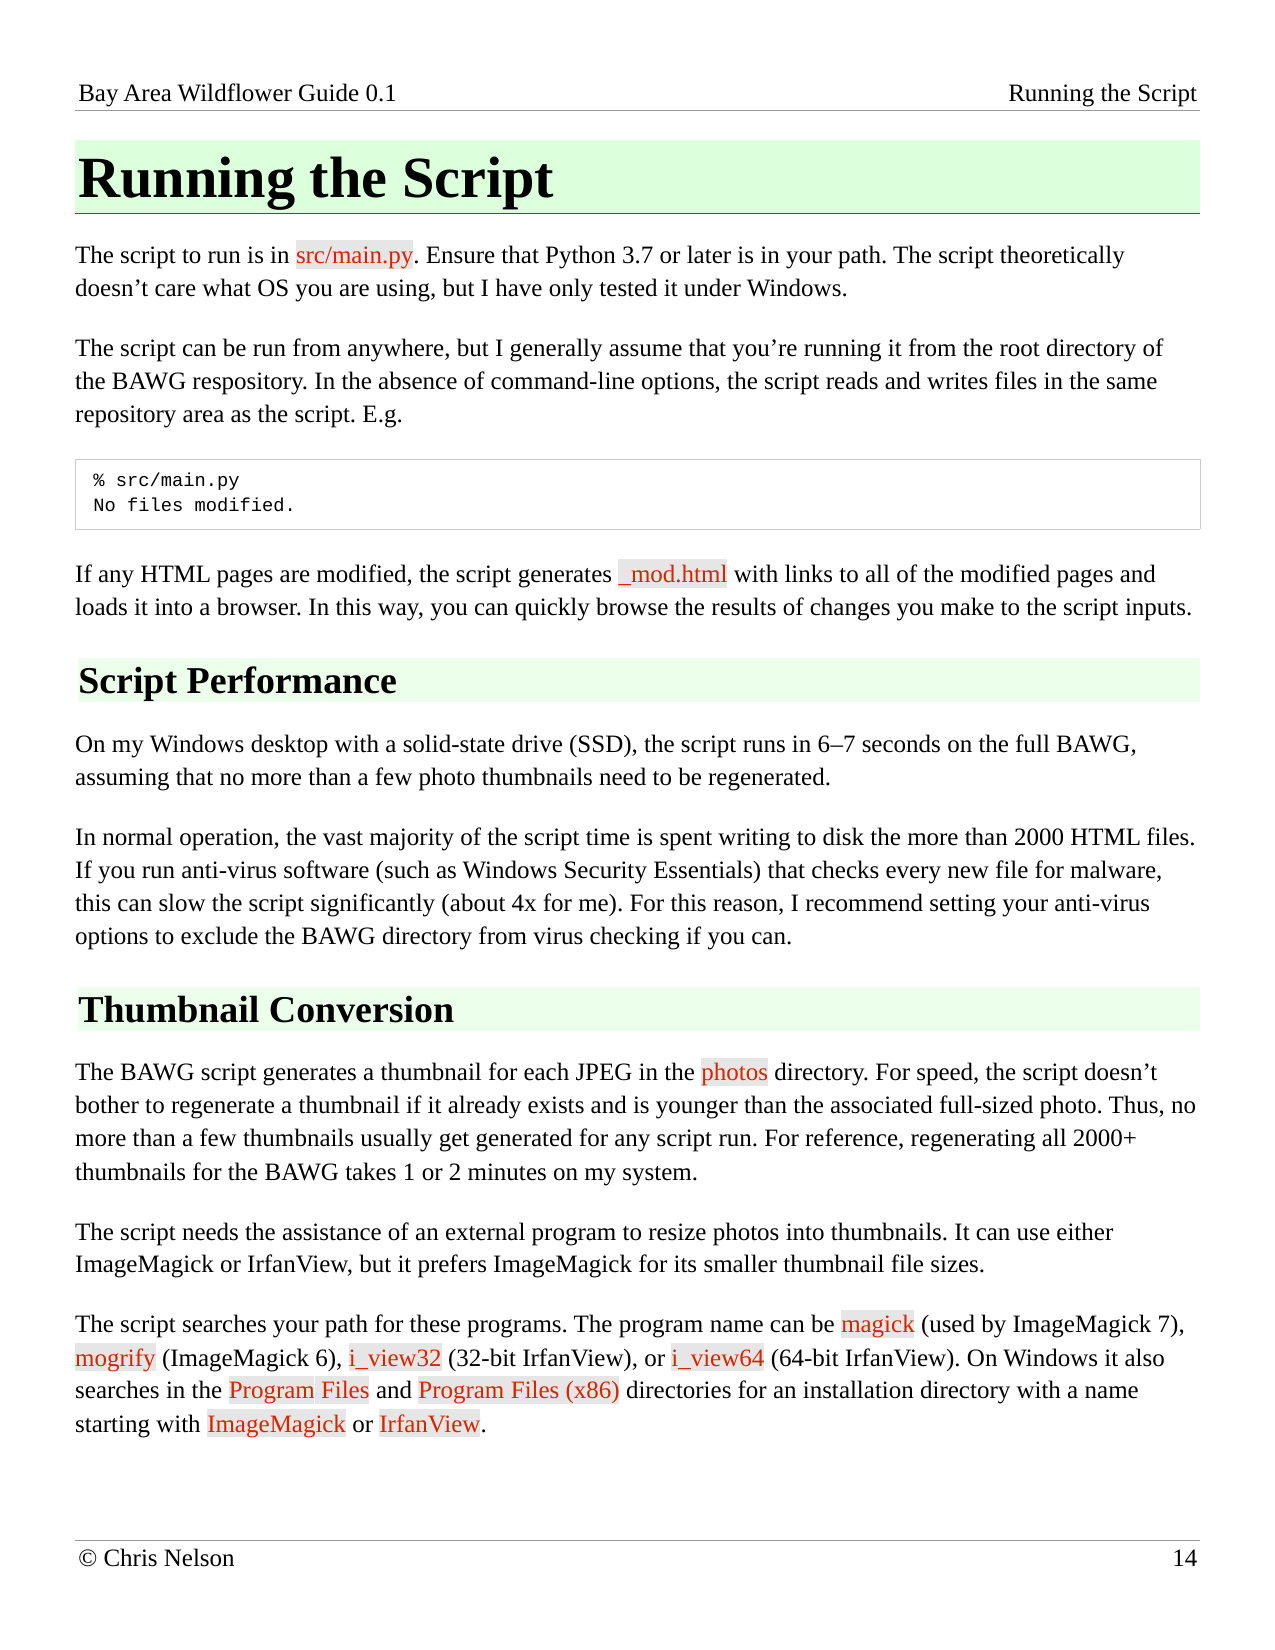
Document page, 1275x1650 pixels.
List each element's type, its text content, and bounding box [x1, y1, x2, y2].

text No files modified. [76, 483, 1200, 529]
text The script needs the assistance of an external program to resize photos into thumbnails. It can use either ImageMagick or IrfanView, but it prefers ImageMagick for its smaller thumbnail file sizes. [75, 1217, 1200, 1278]
subtitle Script Performance [78, 658, 1200, 702]
subtitle Running the Script [75, 140, 1200, 213]
subtitle Thumbnail Conversion [78, 987, 1200, 1031]
text In normal operation, the vast majority of the script time is spent writing to disk the more than 2000 HTML files. If you run anti-virus software (such as Windows Security Essentials) that checks every new file for malware, this can slow the script significantly (about 4x for me). For this reason, I recommend setting your anti-virus options to exclude the BAWG directory from virus checking if you can. [75, 822, 1200, 949]
text The BAWG script generates a thumbnail for each JPEG in the photos directory. For speed, the script doesn’t bother to regenerate a thumbnail if it already exists and is younger than the associated full-sized photo. Thus, no more than a few thumbnails usually get generated for any script run. For reference, regenerating all 2000+ thumbnails for the BAWG takes 1 or 2 minutes on my system. [75, 1057, 1200, 1185]
text On my Windows desktop with a solid-state drive (SSD), the script runs in 6–7 seconds on the full BAWG, assuming that no more than a few photo thumbnails need to be regenerated. [75, 729, 1200, 791]
text % src/main.py [76, 460, 1200, 483]
text The script searches your path for these programs. The program name can be magick (used by ImageMagick 7), mogrify (ImageMagick 6), i_view32 (32-bit IrfanView), or i_view64 (64-bit IrfanView). On Windows it also searches in the Program Files and Program Files (x86) directories for an installation directory with a name starting with ImageMagick or IrfanView. [75, 1309, 1200, 1437]
text If any HTML pages are modified, the script generates _mod.html with links to all of the modified pages and loads it into a browser. In this way, you can quickly browse the results of changes you make to the script inputs. [75, 559, 1200, 621]
text The script to run is in src/main.py. Ensure that Python 3.7 or later is in your path. The script theoretically doesn’t care what OS you are using, but I have only tested it under Windows. [75, 240, 1200, 302]
text The script can be run from anywhere, but I generally assume that you’re running it from the root directory of the BAWG respository. In the absence of command-line options, the script reads and writes files in the same repository area as the script. E.g. [75, 333, 1200, 428]
